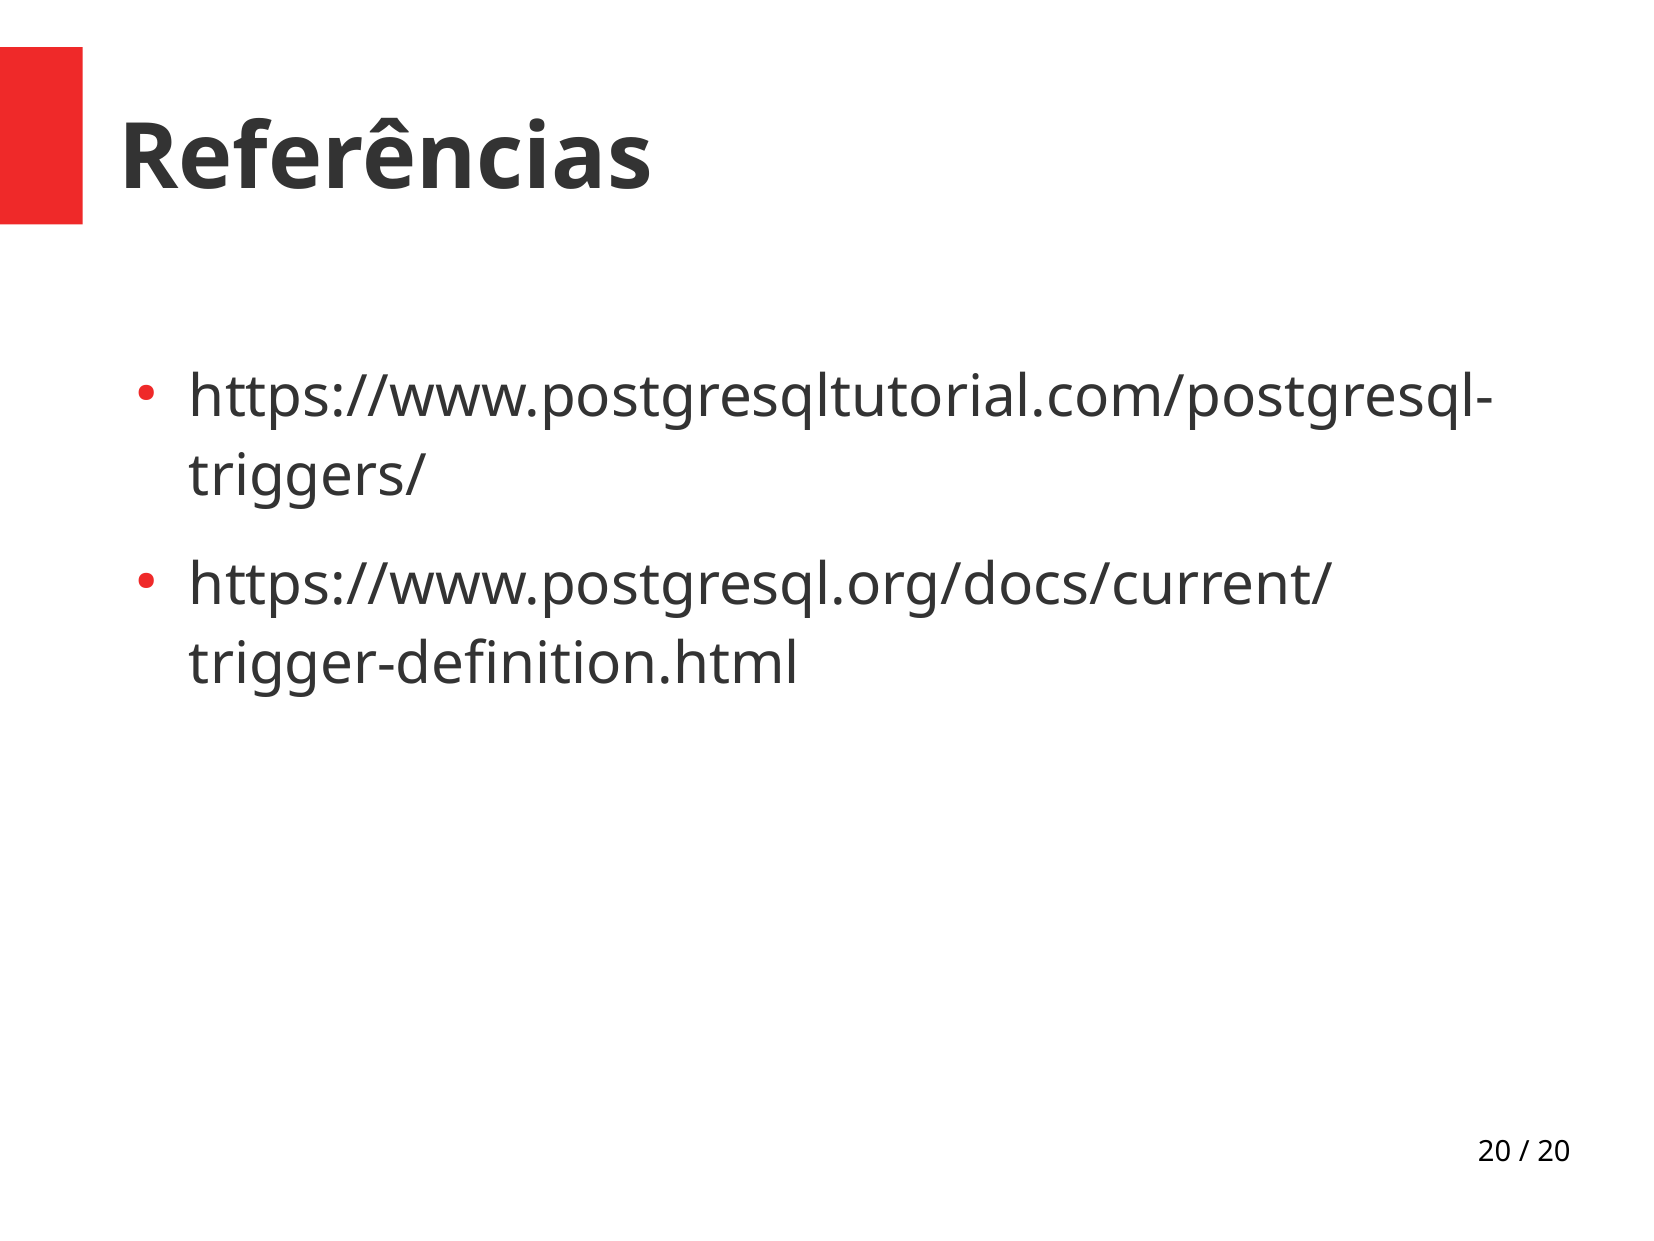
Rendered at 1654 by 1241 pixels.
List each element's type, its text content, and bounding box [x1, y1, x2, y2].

title Referências [118, 49, 1571, 257]
list https://www.postgresqltutorial.com/postgresql-triggers/ https://www.postgresql.org/docs/current/trigger-definition.html [118, 354, 1536, 1074]
